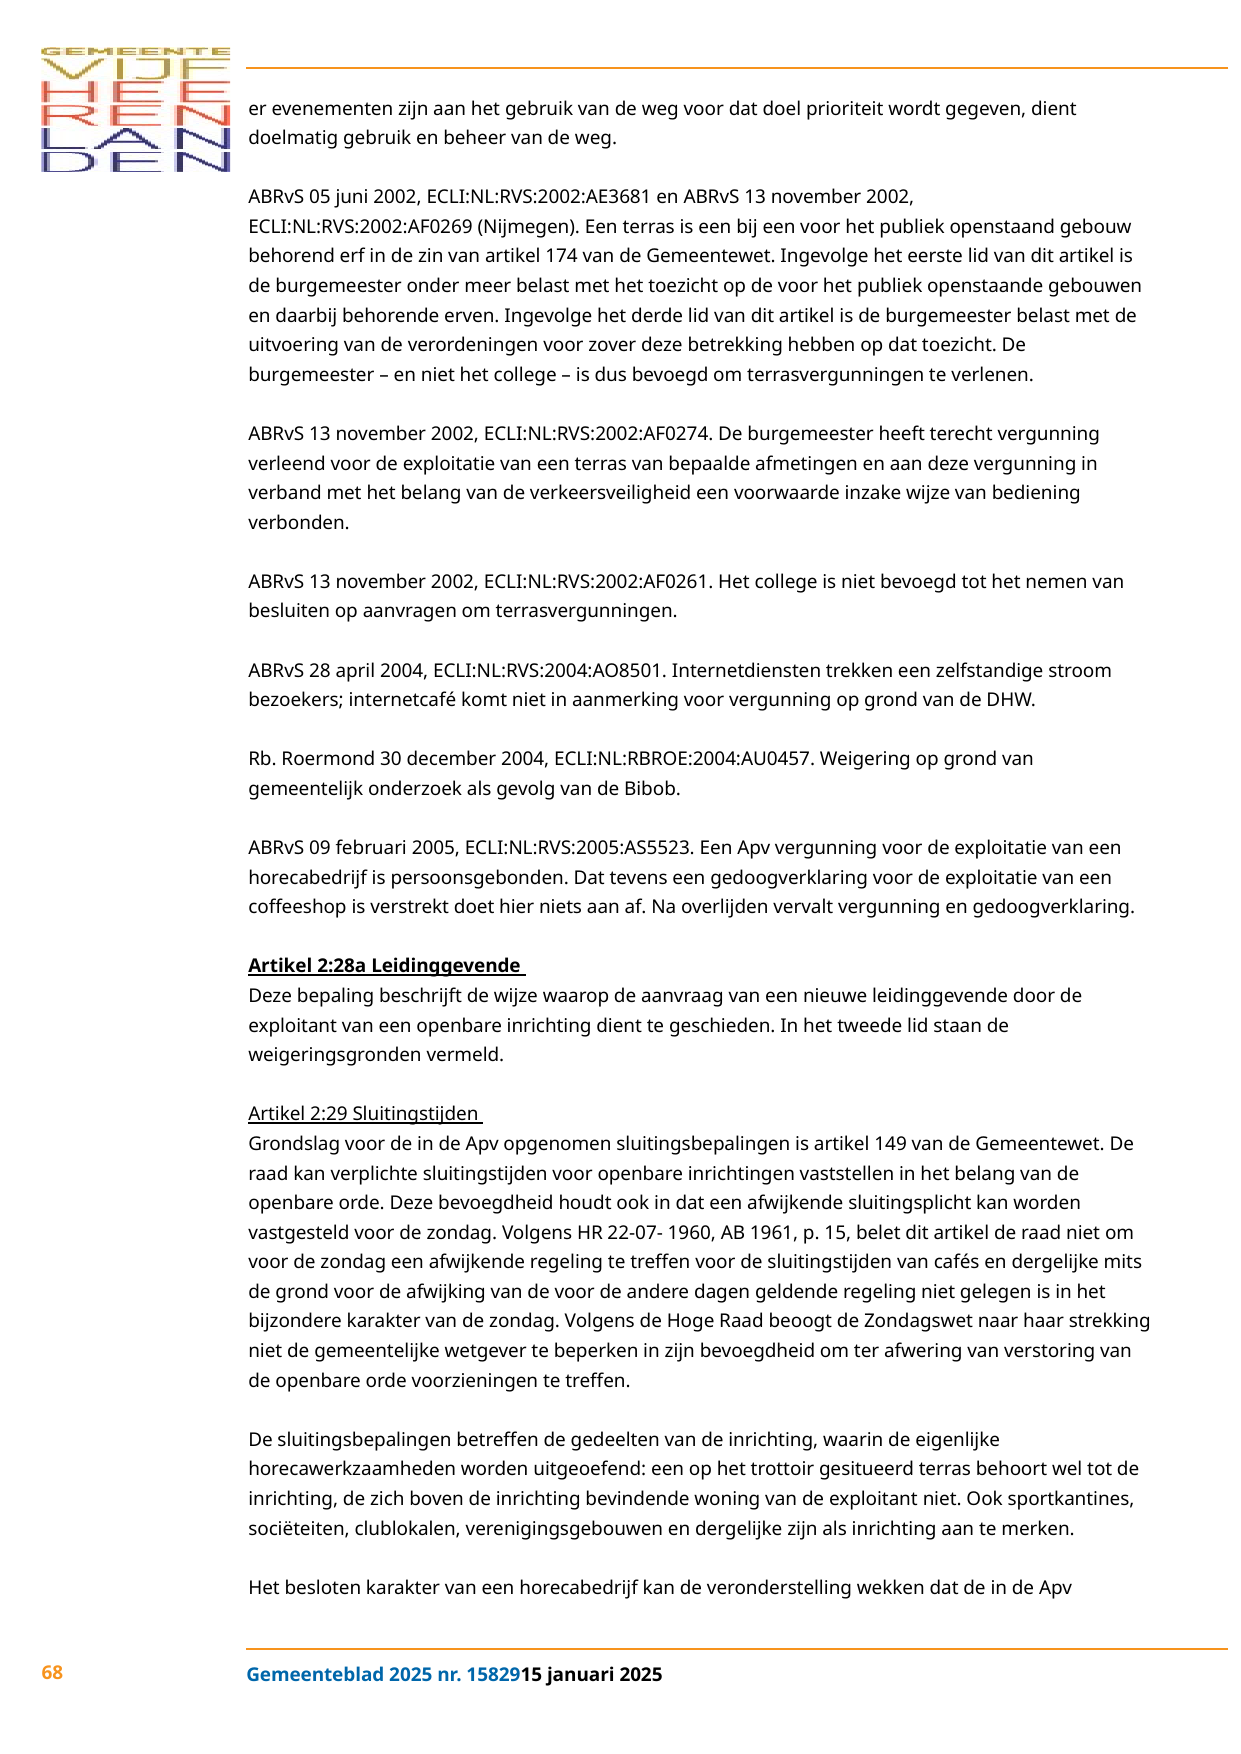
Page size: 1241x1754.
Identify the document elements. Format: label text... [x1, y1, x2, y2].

text Artikel 2:28a Leidinggevende [248, 953, 1152, 978]
text ABRvS 28 april 2004, ECLI:NL:RVS:2004:AO8501. Internetdiensten trekken een zelfstandige stroom bezoekers; internetcafé komt niet in aanmerking voor vergunning op grond van de DHW. [248, 657, 1152, 712]
text Deze bepaling beschrijft de wijze waarop de aanvraag van een nieuwe leidinggevende door de exploitant van een openbare inrichting dient te geschieden. In het tweede lid staan de weigeringsgronden vermeld. [248, 982, 1152, 1067]
text ABRvS 13 november 2002, ECLI:NL:RVS:2002:AF0261. Het college is niet bevoegd tot het nemen van besluiten op aanvragen om terrasvergunningen. [248, 568, 1152, 623]
text ABRvS 13 november 2002, ECLI:NL:RVS:2002:AF0274. De burgemeester heeft terecht vergunning verleend voor de exploitatie van een terras van bepaalde afmetingen en aan deze vergunning in verband met het belang van de verkeersveiligheid een voorwaarde inzake wijze van bediening verbonden. [248, 420, 1152, 535]
text ABRvS 09 februari 2005, ECLI:NL:RVS:2005:AS5523. Een Apv vergunning voor de exploitatie van een horecabedrijf is persoonsgebonden. Dat tevens een gedoogverklaring voor de exploitatie van een coffeeshop is verstrekt doet hier niets aan af. Na overlijden vervalt vergunning en gedoogverklaring. [248, 834, 1152, 919]
text De sluitingsbepalingen betreffen de gedeelten van de inrichting, waarin de eigenlijke horecawerkzaamheden worden uitgeoefend: een op het trottoir gesitueerd terras behoort wel tot de inrichting, de zich boven de inrichting bevindende woning van de exploitant niet. Ook sportkantines, sociëteiten, clublokalen, verenigingsgebouwen en dergelijke zijn als inrichting aan te merken. [248, 1426, 1152, 1541]
picture [41, 47, 231, 172]
text Grondslag voor de in de Apv opgenomen sluitingsbepalingen is artikel 149 van de Gemeentewet. De raad kan verplichte sluitingstijden voor openbare inrichtingen vaststellen in het belang van de openbare orde. Deze bevoegdheid houdt ook in dat een afwijkende sluitingsplicht kan worden vastgesteld voor de zondag. Volgens HR 22-07- 1960, AB 1961, p. 15, belet dit artikel de raad niet om voor de zondag een afwijkende regeling te treffen voor de sluitingstijden van cafés en dergelijke mits de grond voor de afwijking van de voor de andere dagen geldende regeling niet gelegen is in het bijzondere karakter van de zondag. Volgens de Hoge Raad beoogt de Zondagswet naar haar strekking niet de gemeentelijke wetgever te beperken in zijn bevoegdheid om ter afwering van verstoring van de openbare orde voorzieningen te treffen. [248, 1130, 1152, 1393]
text er evenementen zijn aan het gebruik van de weg voor dat doel prioriteit wordt gegeven, dient doelmatig gebruik en beheer van de weg. [248, 95, 1152, 150]
text ECLI:NL:RVS:2002:AF0269 (Nijmegen). Een terras is een bij een voor het publiek openstaand gebouw behorend erf in de zin van artikel 174 van de Gemeentewet. Ingevolge het eerste lid van dit artikel is de burgemeester onder meer belast met het toezicht op de voor het publiek openstaande gebouwen en daarbij behorende erven. Ingevolge het derde lid van dit artikel is de burgemeester belast met de uitvoering van de verordeningen voor zover deze betrekking hebben op dat toezicht. De burgemeester – en niet het college – is dus bevoegd om terrasvergunningen te verlenen. [248, 213, 1152, 387]
text Artikel 2:29 Sluitingstijden [248, 1101, 1152, 1126]
text Rb. Roermond 30 december 2004, ECLI:NL:RBROE:2004:AU0457. Weigering op grond van gemeentelijk onderzoek als gevolg van de Bibob. [248, 746, 1152, 801]
text ABRvS 05 juni 2002, ECLI:NL:RVS:2002:AE3681 en ABRvS 13 november 2002, [248, 183, 1152, 209]
text Het besloten karakter van een horecabedrijf kan de veronderstelling wekken dat de in de Apv [248, 1574, 1152, 1600]
